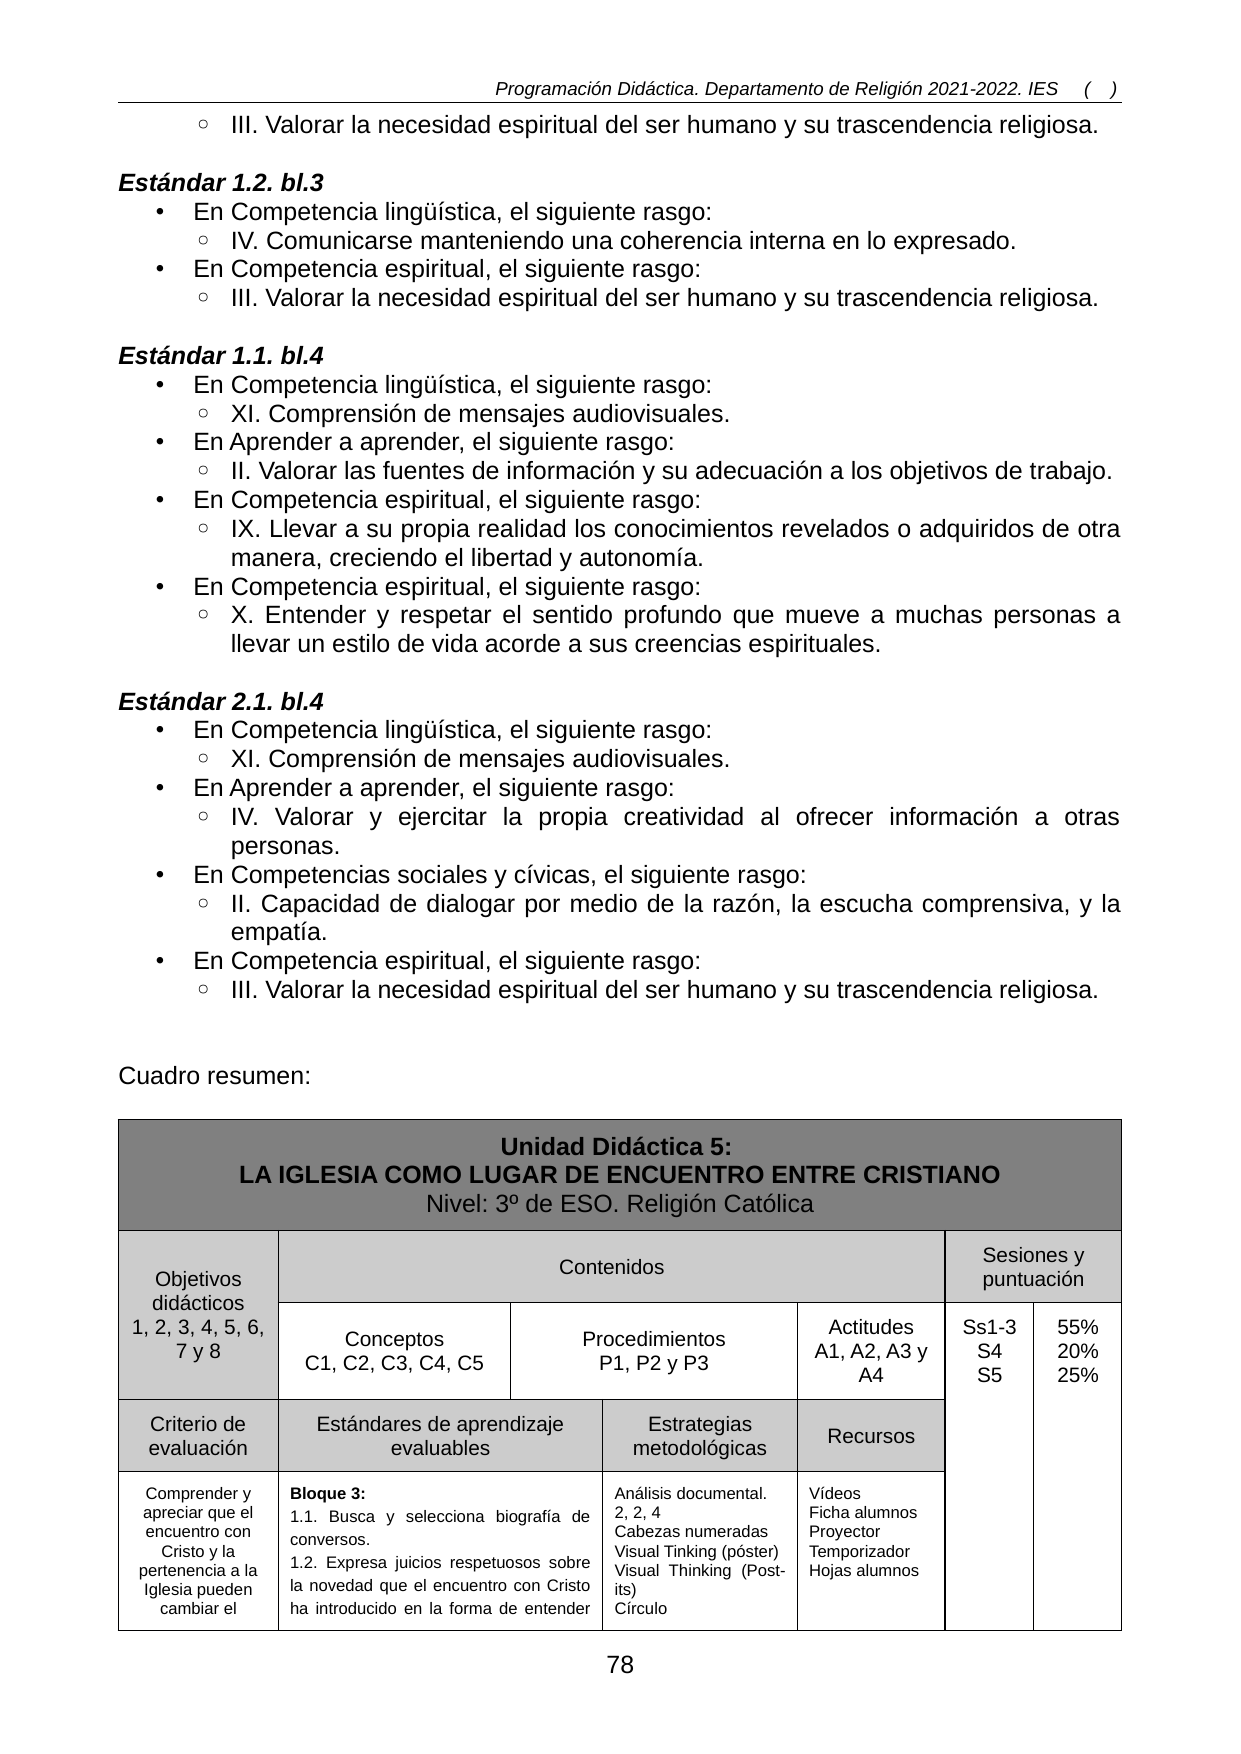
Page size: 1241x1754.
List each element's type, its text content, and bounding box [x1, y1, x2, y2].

table_cell Ss1-3 S4 S5 [946, 1303, 1033, 1630]
text Estándar 1.2. bl.3 [118, 168, 1122, 197]
list En Competencia espiritual, el siguiente rasgo: [156, 485, 1122, 514]
list IV. Valorar y ejercitar la propia creatividad al ofrecer información a otras personas. [193, 802, 1122, 860]
list En Competencia lingüística, el siguiente rasgo: [156, 716, 1122, 744]
list En Competencia espiritual, el siguiente rasgo: [156, 254, 1122, 283]
list En Aprender a aprender, el siguiente rasgo: [156, 427, 1122, 456]
table_cell 55% 20% 25% [1034, 1303, 1121, 1630]
list En Competencia lingüística, el siguiente rasgo: [156, 370, 1122, 398]
table_cell Contenidos [279, 1231, 944, 1302]
table_cell Sesiones y puntuación [946, 1231, 1121, 1302]
table_cell Vídeos Ficha alumnos Proyector Temporizador Hojas alumnos [798, 1472, 944, 1630]
table_header Unidad Didáctica 5: LA IGLESIA COMO LUGAR DE ENCUENTRO ENTRE CRISTIANO Nivel: 3º de ESO. Religión Católica [119, 1120, 1121, 1230]
table_cell Análisis documental. 2, 2, 4 Cabezas numeradas Visual Tinking (póster) Visual Thinking (Post-its) Círculo [603, 1472, 797, 1630]
list XI. Comprensión de mensajes audiovisuales. [193, 398, 1122, 427]
text Estándar 1.1. bl.4 [118, 341, 1122, 370]
list X. Entender y respetar el sentido profundo que mueve a muchas personas a llevar un estilo de vida acorde a sus creencias espirituales. [193, 600, 1122, 658]
list III. Valorar la necesidad espiritual del ser humano y su trascendencia religiosa. [193, 283, 1122, 312]
table_cell Actitudes A1, A2, A3 y A4 [798, 1303, 944, 1399]
table_cell Objetivos didácticos 1, 2, 3, 4, 5, 6, 7 y 8 [119, 1231, 278, 1399]
list II. Capacidad de dialogar por medio de la razón, la escucha comprensiva, y la empatía. [193, 888, 1122, 946]
list III. Valorar la necesidad espiritual del ser humano y su trascendencia religiosa. [193, 110, 1122, 139]
list En Competencias sociales y cívicas, el siguiente rasgo: [156, 860, 1122, 888]
table_cell Procedimientos P1, P2 y P3 [511, 1303, 797, 1399]
table_cell Bloque 3: 1.1. Busca y selecciona biografía de conversos. 1.2. Expresa juicios respetuosos sobre la novedad que el encuentro con Cristo ha introducido en la forma de entender [279, 1472, 602, 1630]
list En Competencia espiritual, el siguiente rasgo: [156, 572, 1122, 600]
table_cell Estrategias metodológicas [603, 1400, 797, 1471]
list III. Valorar la necesidad espiritual del ser humano y su trascendencia religiosa. [193, 975, 1122, 1004]
table_cell Comprender y apreciar que el encuentro con Cristo y la pertenencia a la Iglesia pueden cambiar el [119, 1472, 278, 1630]
table_cell Estándares de aprendizaje evaluables [279, 1400, 602, 1471]
list IX. Llevar a su propia realidad los conocimientos revelados o adquiridos de otra manera, creciendo el libertad y autonomía. [193, 514, 1122, 572]
text Estándar 2.1. bl.4 [118, 687, 1122, 716]
table_cell Recursos [798, 1400, 944, 1471]
table_cell Conceptos C1, C2, C3, C4, C5 [279, 1303, 510, 1399]
text Cuadro resumen: [118, 1061, 1122, 1090]
table_cell Criterio de evaluación [119, 1400, 278, 1471]
list En Competencia espiritual, el siguiente rasgo: [156, 946, 1122, 975]
list En Aprender a aprender, el siguiente rasgo: [156, 773, 1122, 802]
list XI. Comprensión de mensajes audiovisuales. [193, 744, 1122, 773]
list II. Valorar las fuentes de información y su adecuación a los objetivos de trabajo. [193, 456, 1122, 485]
list En Competencia lingüística, el siguiente rasgo: [156, 197, 1122, 226]
list IV. Comunicarse manteniendo una coherencia interna en lo expresado. [193, 226, 1122, 254]
